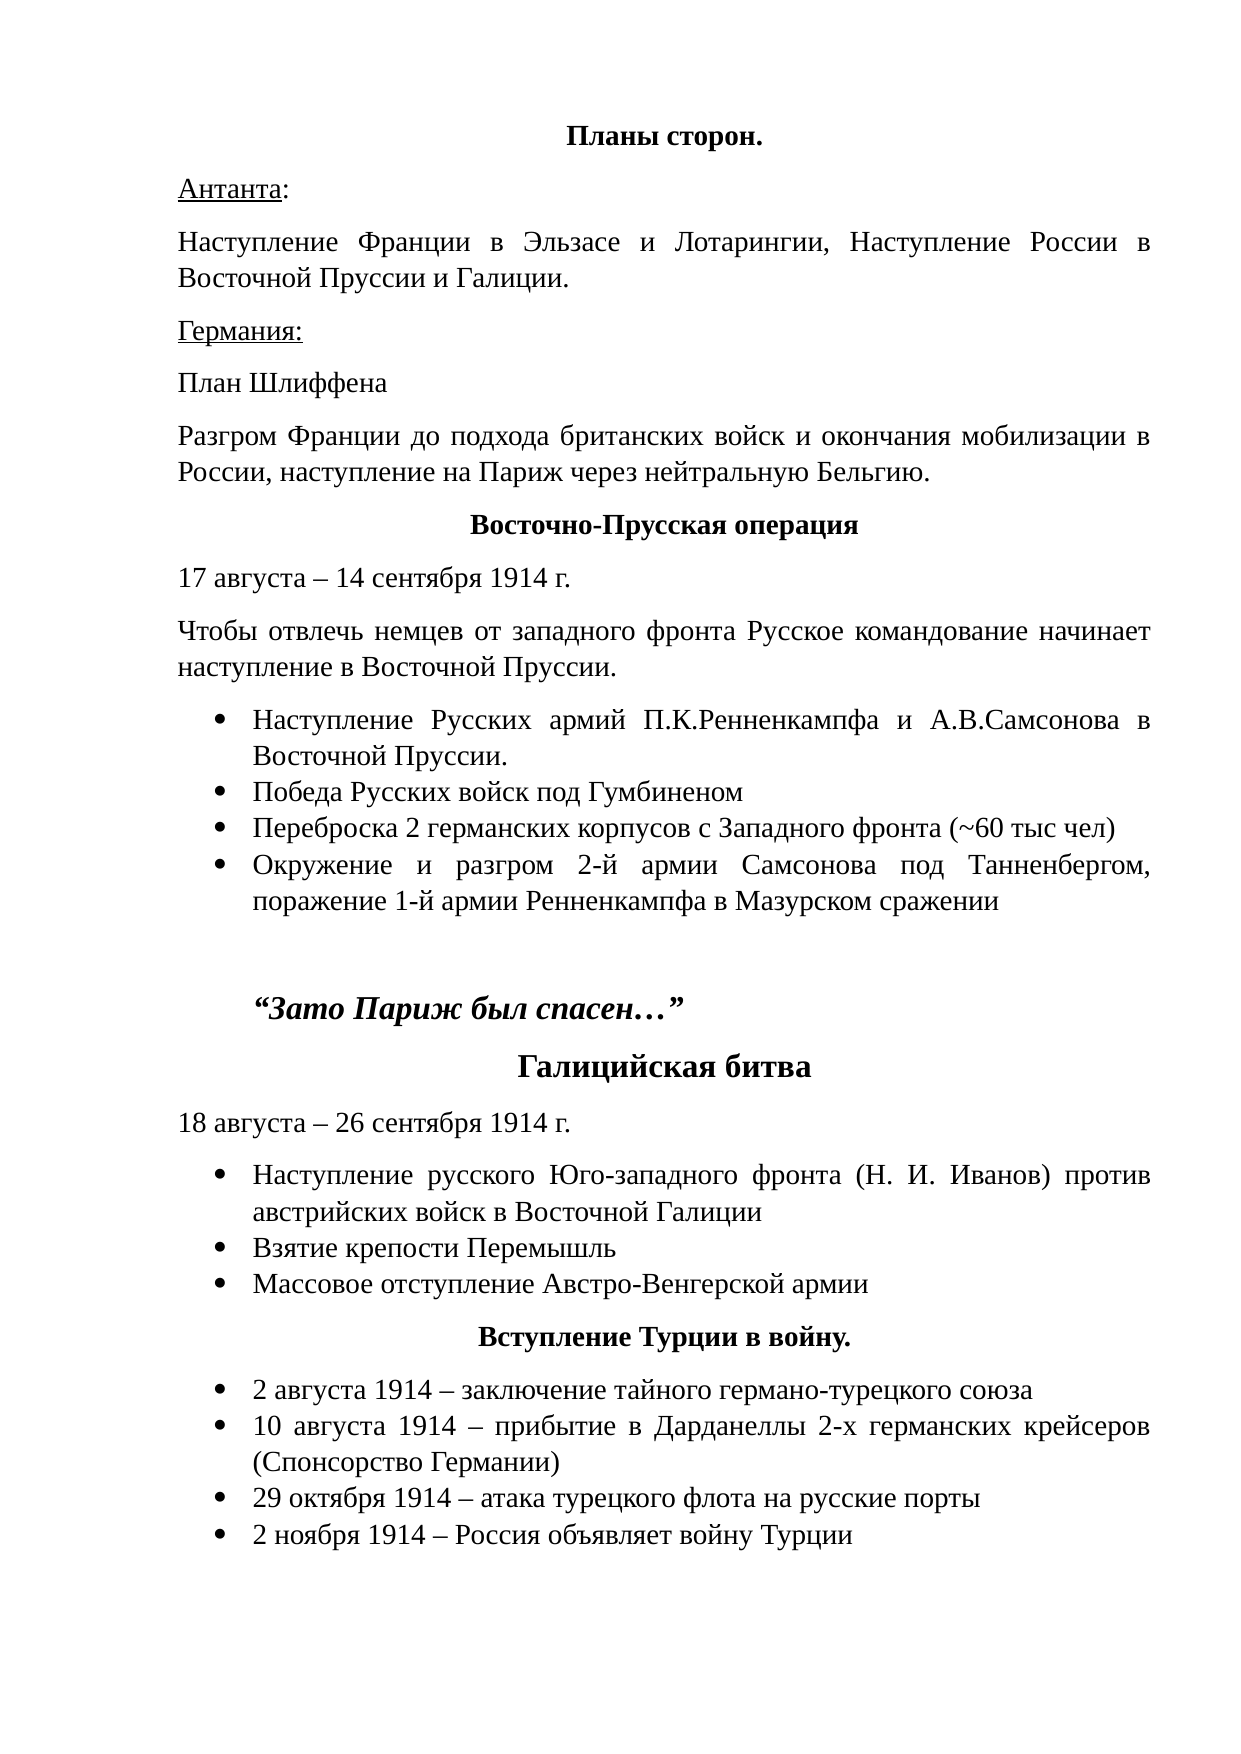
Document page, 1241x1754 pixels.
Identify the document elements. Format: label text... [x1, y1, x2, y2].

list 2 августа 1914 – заключение тайного германо-турецкого союза [215, 1372, 1152, 1406]
list Окружение и разгром 2-й армии Самсонова под Танненбергом, поражение 1-й армии Ренненкампфа в Мазурском сражении [215, 847, 1152, 917]
text Чтобы отвлечь немцев от западного фронта Русское командование начинает наступление в Восточной Пруссии. [177, 613, 1152, 683]
list Массовое отступление Австро-Венгерской армии [215, 1266, 1152, 1300]
list 29 октября 1914 – атака турецкого флота на русские порты [215, 1481, 1152, 1514]
text Германия: [177, 313, 1152, 346]
list Победа Русских войск под Гумбиненом [215, 774, 1152, 808]
list 2 ноября 1914 – Россия объявляет войну Турции [215, 1517, 1152, 1550]
text Планы сторон. [177, 118, 1152, 152]
list “Зато Париж был спасен…” [252, 989, 1152, 1027]
text Галицийская битва [177, 1047, 1152, 1085]
list Наступление Русских армий П.К.Ренненкампфа и А.В.Самсонова в Восточной Пруссии. [215, 702, 1152, 772]
text Разгром Франции до подхода британских войск и окончания мобилизации в России, наступление на Париж через нейтральную Бельгию. [177, 418, 1152, 488]
text Вступление Турции в войну. [177, 1319, 1152, 1353]
list Взятие крепости Перемышль [215, 1230, 1152, 1263]
text Антанта: [177, 171, 1152, 204]
list 10 августа 1914 – прибытие в Дарданеллы 2-х германских крейсеров (Спонсорство Германии) [215, 1408, 1152, 1478]
text План Шлиффена [177, 366, 1152, 399]
text Восточно-Прусская операция [177, 507, 1152, 541]
list Наступление русского Юго-западного фронта (Н. И. Иванов) против австрийских войск в Восточной Галиции [215, 1157, 1152, 1227]
text 18 августа – 26 сентября 1914 г. [177, 1105, 1152, 1138]
text 17 августа – 14 сентября 1914 г. [177, 560, 1152, 594]
list Переброска 2 германских корпусов с Западного фронта (~60 тыс чел) [215, 811, 1152, 844]
text Наступление Франции в Эльзасе и Лотарингии, Наступление России в Восточной Пруссии и Галиции. [177, 224, 1152, 293]
